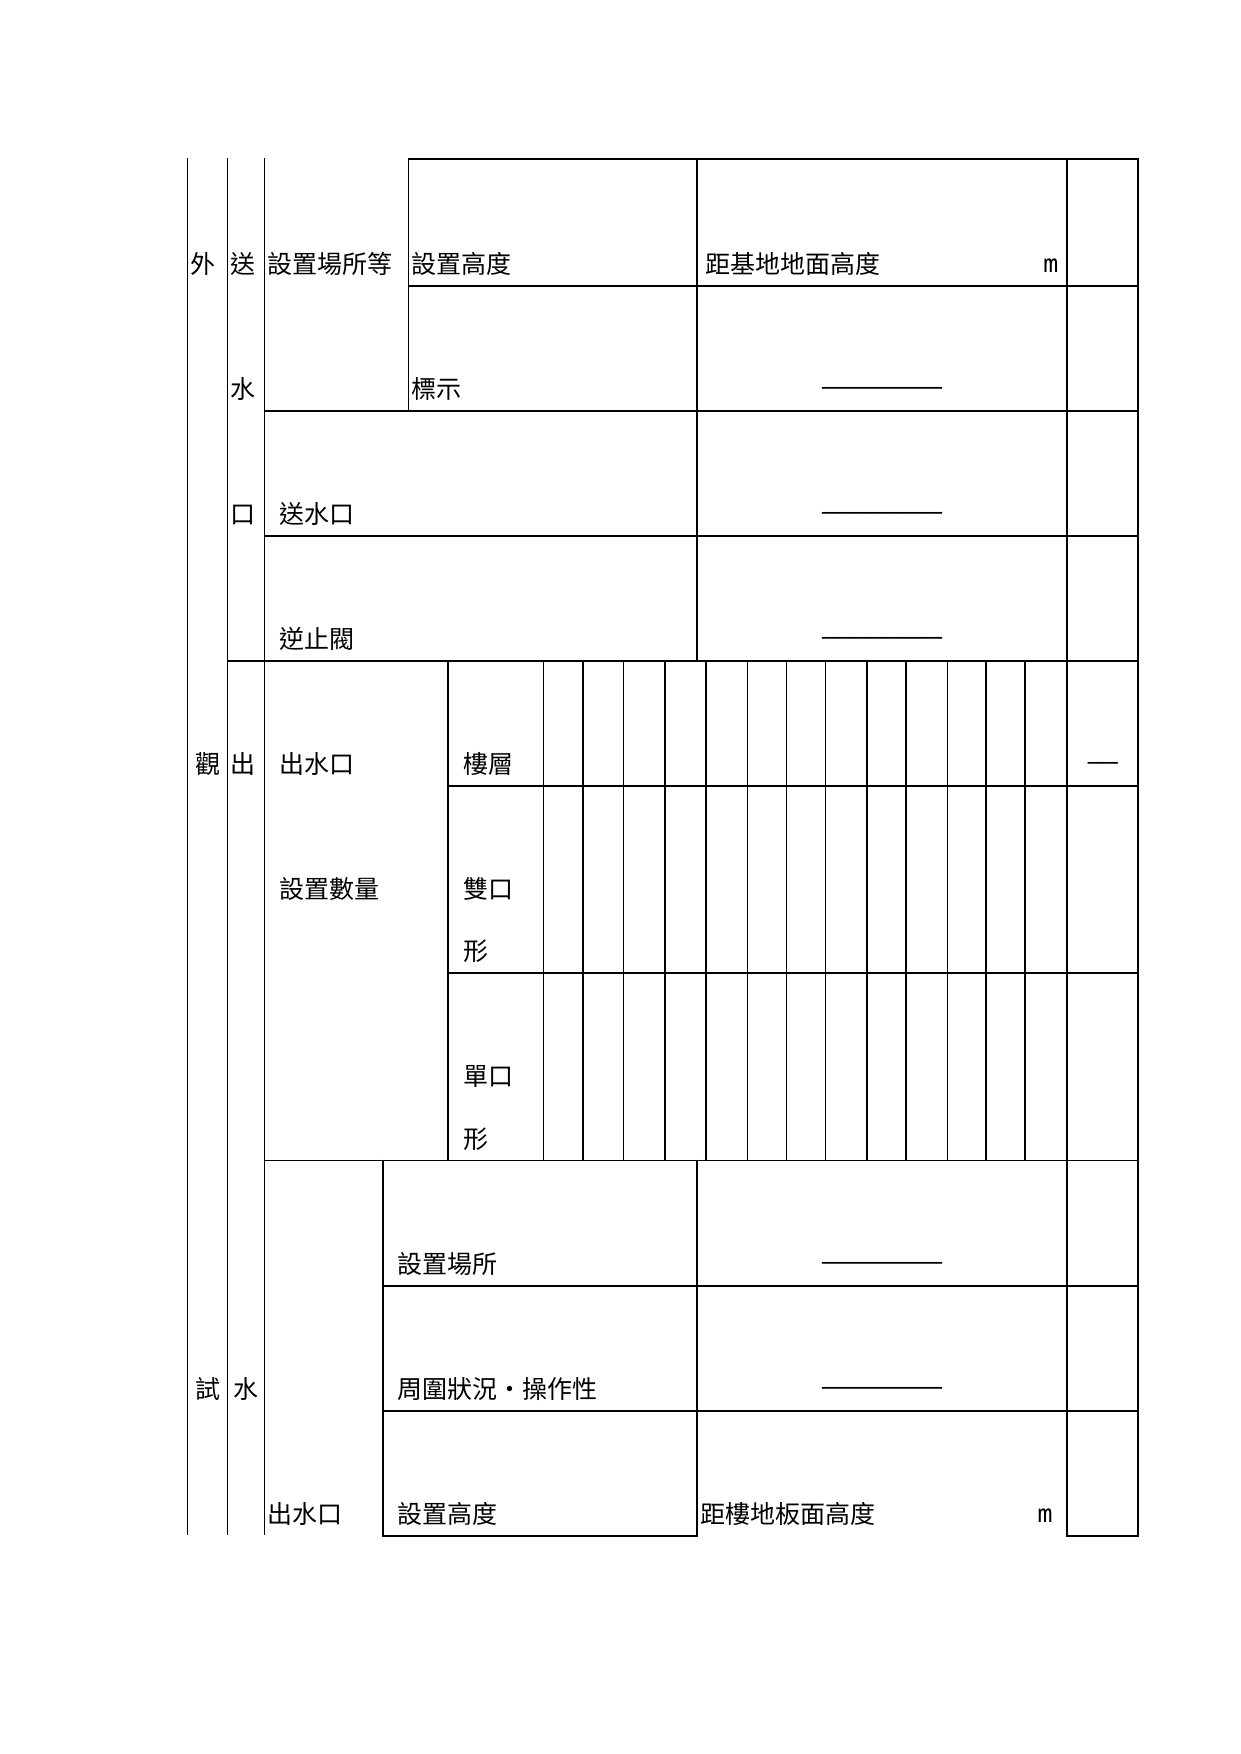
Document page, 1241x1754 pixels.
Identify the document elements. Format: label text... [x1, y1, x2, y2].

table_cell 周圍狀況‧操作性 [384, 1287, 696, 1410]
table_cell 試 [188, 1285, 227, 1410]
table_cell [1068, 537, 1137, 660]
table_cell [1068, 160, 1137, 285]
table_cell [188, 1160, 227, 1285]
table_cell ──────── [698, 1287, 1066, 1410]
table_cell [624, 662, 664, 785]
table_cell [987, 662, 1024, 785]
table_cell [868, 662, 905, 785]
table_cell [1068, 974, 1137, 1159]
table_cell [707, 662, 747, 785]
table_cell [228, 1410, 264, 1535]
table_cell [1068, 787, 1137, 972]
table_cell [1068, 1412, 1137, 1535]
table_cell [748, 974, 786, 1159]
table_cell [666, 662, 705, 785]
table_cell [584, 662, 623, 785]
table_cell [1068, 287, 1137, 410]
table_cell [987, 787, 1024, 972]
table_cell [1026, 974, 1066, 1159]
table_cell 距基地地面高度 m [698, 160, 1066, 285]
table_cell [265, 285, 408, 410]
table_cell ──────── [698, 412, 1066, 535]
table_cell 出水口 [265, 662, 447, 785]
table_cell ──────── [698, 287, 1066, 410]
table_cell [666, 974, 705, 1159]
table_cell [265, 972, 447, 1159]
table_cell [948, 787, 985, 972]
table_cell [544, 662, 582, 785]
table_cell 出 [228, 662, 264, 785]
table_cell 出水口 [265, 1410, 382, 1535]
table_cell [748, 787, 786, 972]
table_cell 設置場所等 [265, 158, 408, 285]
table_cell [666, 787, 705, 972]
table_cell 設置數量 [265, 785, 447, 972]
table_cell [868, 974, 905, 1159]
table_cell [907, 974, 947, 1159]
table_cell [584, 787, 623, 972]
table_cell [868, 787, 905, 972]
table_cell [544, 787, 582, 972]
table_cell [188, 535, 227, 660]
table_cell ──────── [698, 537, 1066, 660]
table_cell [188, 785, 227, 972]
table_cell 外 [188, 158, 227, 285]
table_cell [826, 787, 866, 972]
table_cell [1026, 662, 1066, 785]
table_cell [748, 662, 786, 785]
table_cell 雙口形 [449, 787, 543, 972]
table_cell [624, 974, 664, 1159]
table_cell [188, 1410, 227, 1535]
table_cell [265, 1285, 382, 1410]
table_cell 水 [228, 285, 264, 410]
table_cell [544, 974, 582, 1159]
table_cell [228, 785, 264, 972]
table_cell [1068, 1287, 1137, 1410]
table_cell 送 [228, 158, 264, 285]
table_cell [228, 535, 264, 660]
table_cell 樓層 [449, 662, 543, 785]
table_cell [1068, 1161, 1137, 1285]
table_cell ──────── [698, 1161, 1066, 1285]
table_cell [624, 787, 664, 972]
table_cell [188, 285, 227, 410]
table_cell [584, 974, 623, 1159]
table_cell [826, 662, 866, 785]
table_cell [228, 972, 264, 1159]
table_cell [948, 662, 985, 785]
table_cell [188, 972, 227, 1159]
table_cell 單口形 [449, 974, 543, 1159]
table_cell [265, 1161, 382, 1285]
table_cell [707, 787, 747, 972]
table_cell 標示 [409, 287, 696, 410]
table_cell 逆止閥 [265, 537, 696, 660]
table_cell [1026, 787, 1066, 972]
table_cell ── [1068, 662, 1137, 785]
table_cell [907, 787, 947, 972]
table_cell 設置場所 [384, 1161, 696, 1285]
table_cell [787, 787, 825, 972]
table_cell [948, 974, 985, 1159]
table_cell [1068, 412, 1137, 535]
table_cell [907, 662, 947, 785]
table_cell [987, 974, 1024, 1159]
table_cell [787, 974, 825, 1159]
table_cell 觀 [188, 660, 227, 785]
table_cell [707, 974, 747, 1159]
table_cell [188, 410, 227, 535]
table_cell 設置高度 [409, 160, 696, 285]
table_cell [787, 662, 825, 785]
table_cell 水 [228, 1285, 264, 1410]
table_cell 設置高度 [384, 1412, 696, 1535]
table_cell 口 [228, 410, 264, 535]
table_cell [826, 974, 866, 1159]
table_cell [228, 1160, 264, 1285]
table_cell 送水口 [265, 412, 696, 535]
table_cell 距樓地板面高度 m [698, 1412, 1066, 1535]
